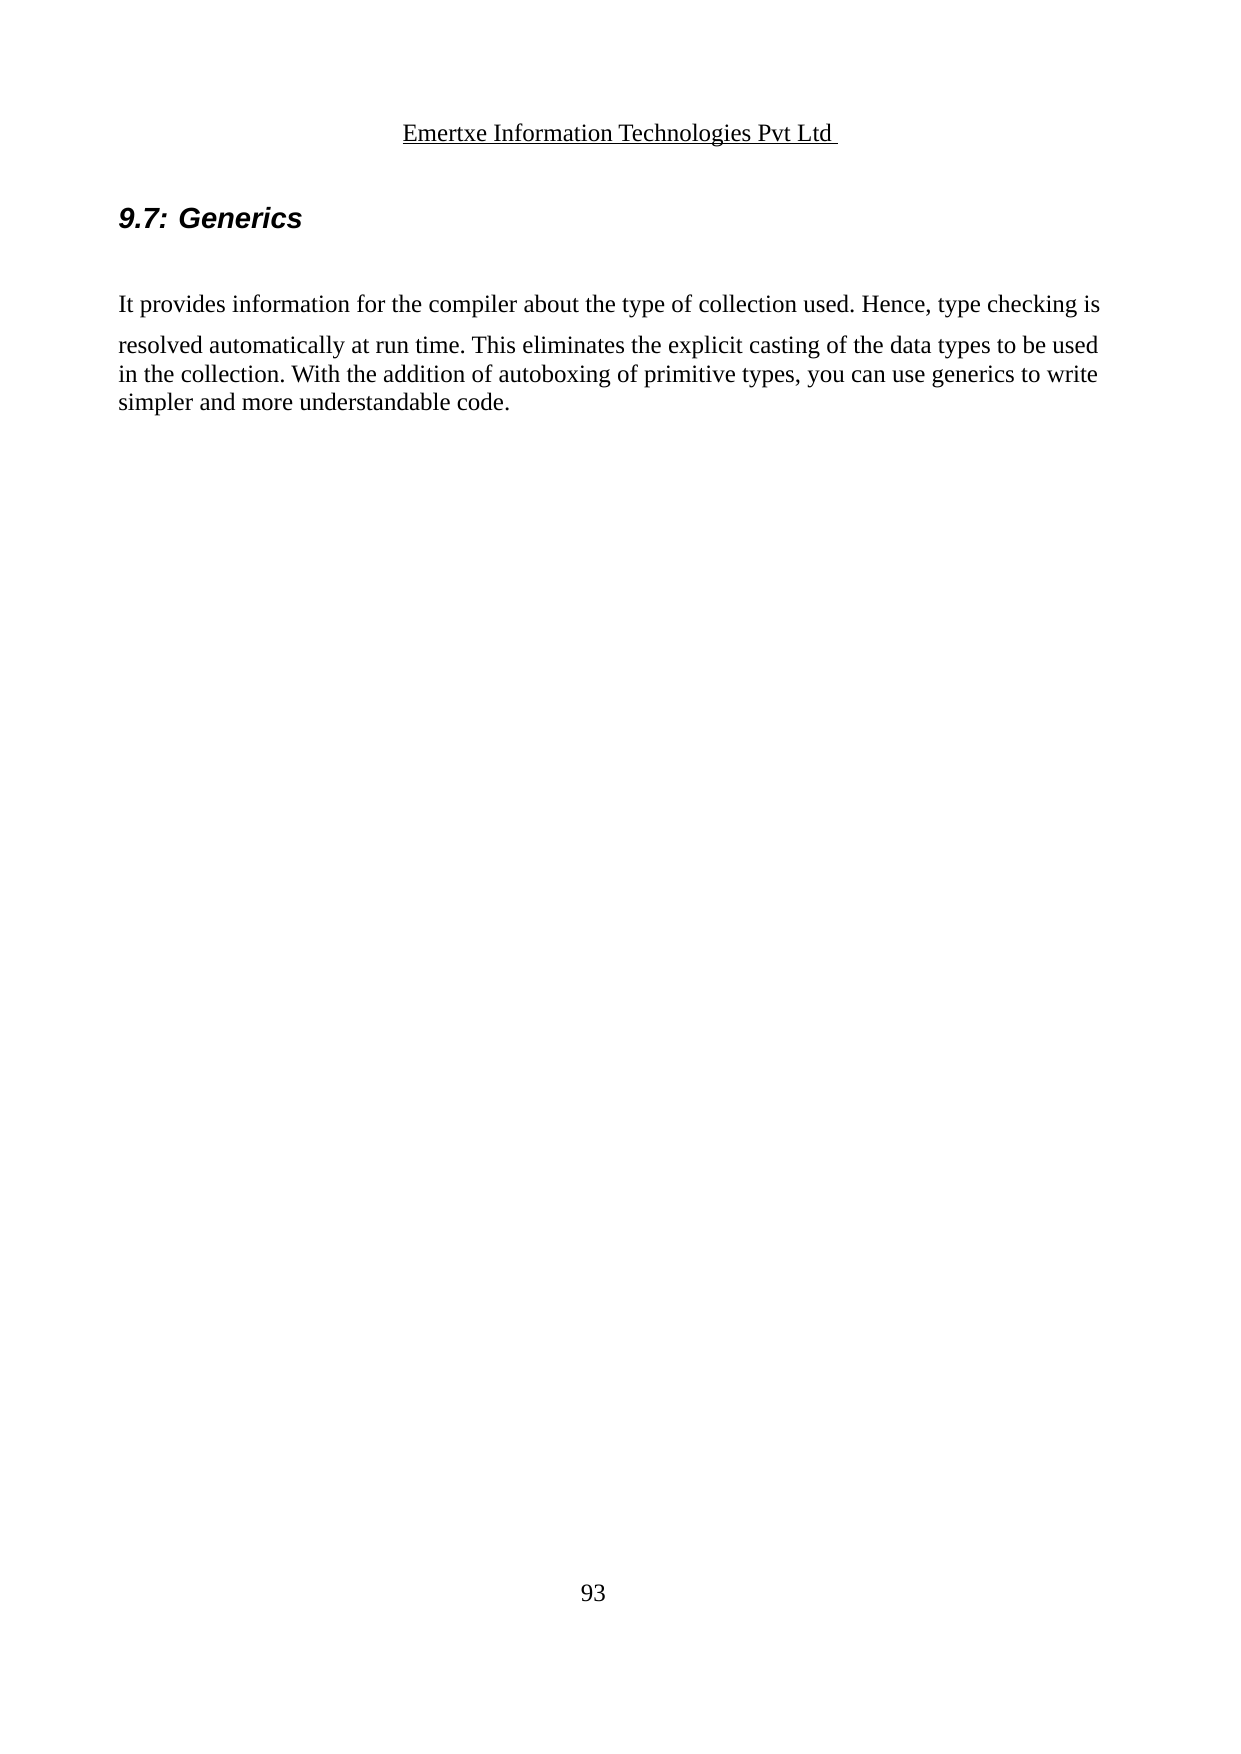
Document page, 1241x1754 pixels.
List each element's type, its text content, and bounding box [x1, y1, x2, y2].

subtitle Generics [118, 201, 1122, 235]
text resolved automatically at run time. This eliminates the explicit casting of the data types to be used in the collection. With the addition of autoboxing of primitive types, you can use generics to write simpler and more understandable code. [118, 330, 1122, 416]
text It provides information for the compiler about the type of collection used. Hence, type checking is [118, 289, 1122, 317]
